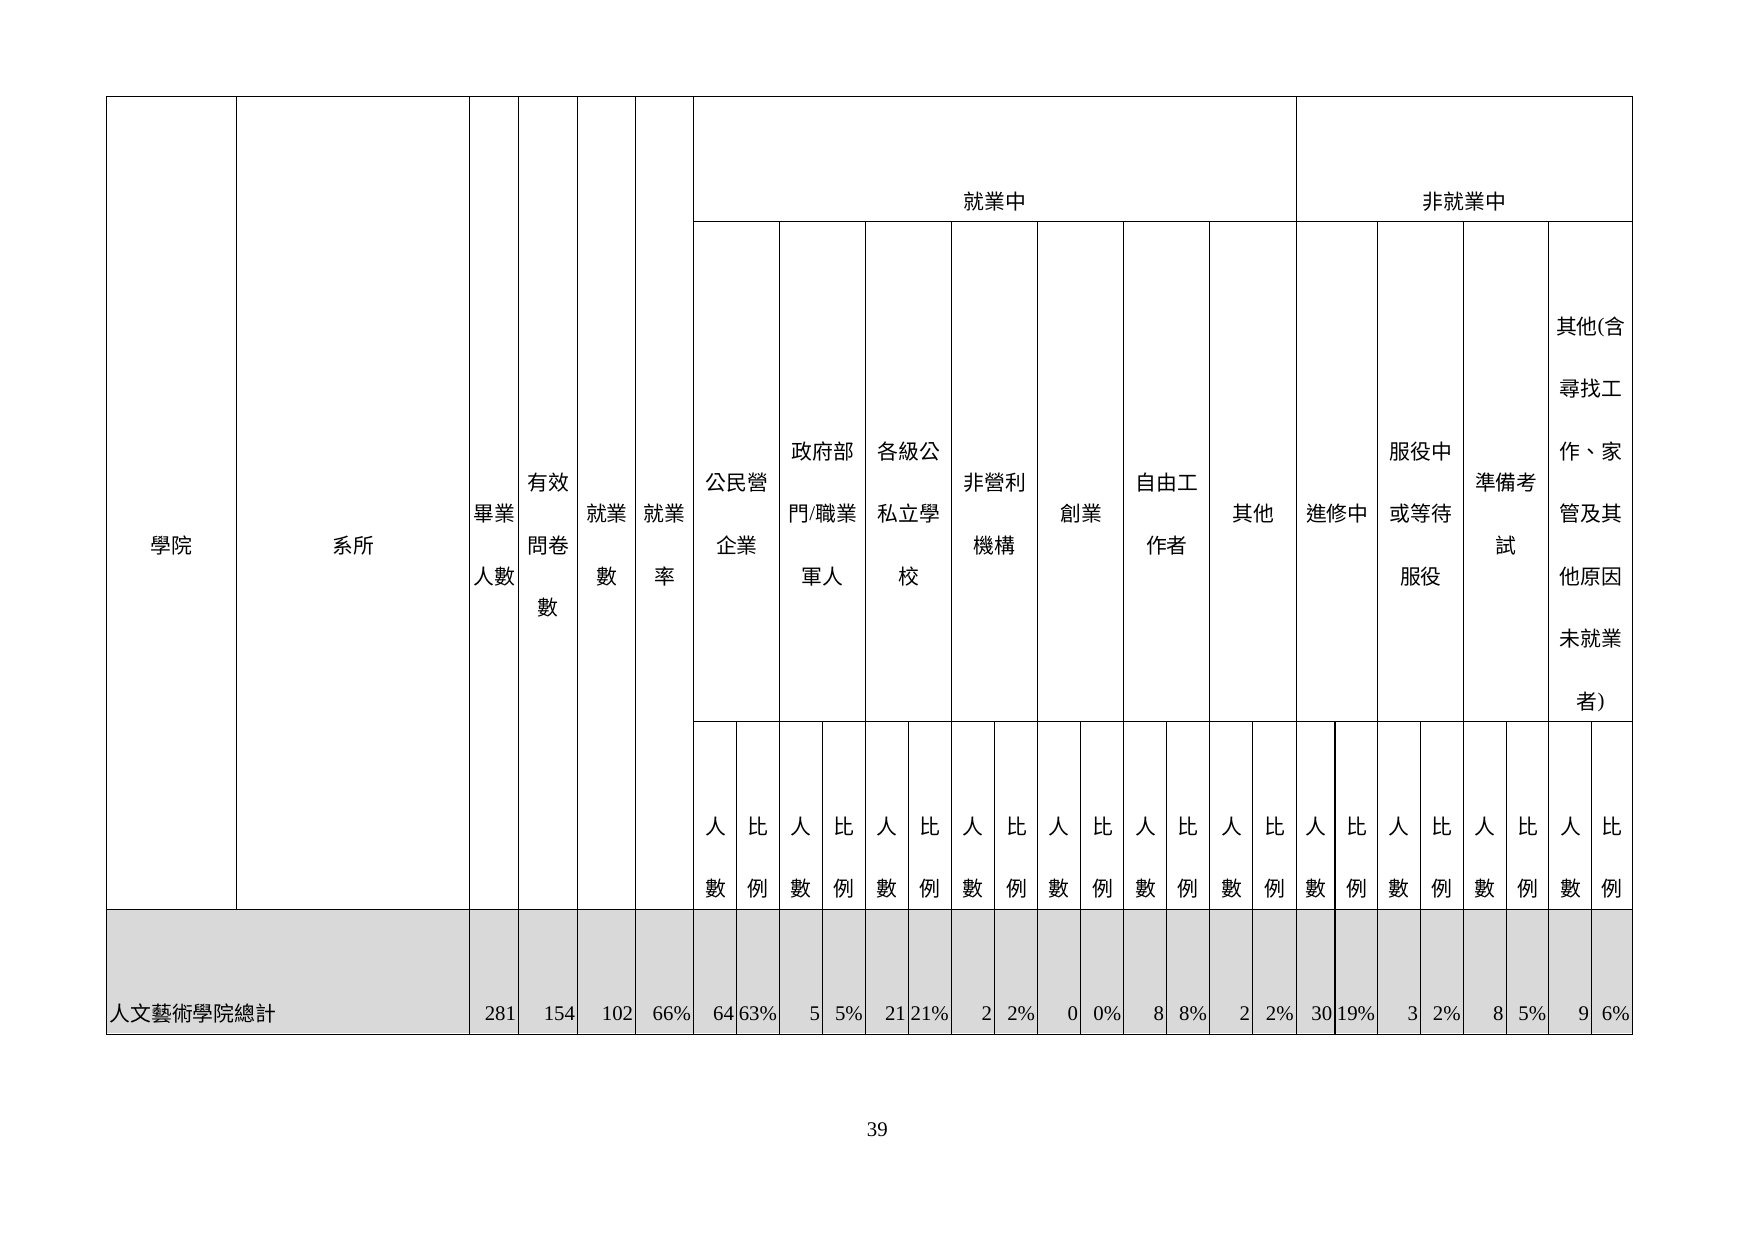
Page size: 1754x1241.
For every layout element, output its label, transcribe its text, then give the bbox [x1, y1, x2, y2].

table_cell 比例 [1336, 722, 1377, 908]
table_cell 8 [1124, 910, 1166, 1033]
table_cell 人數 [1297, 722, 1334, 908]
table_cell 創業 [1038, 222, 1123, 721]
table_cell 比例 [909, 722, 951, 908]
table_cell 人數 [694, 722, 736, 908]
table_cell 比例 [823, 722, 865, 908]
table_cell 進修中 [1297, 222, 1377, 721]
table_cell 人文藝術學院總計 [107, 910, 469, 1033]
table_cell 66% [636, 910, 693, 1033]
table_cell 服役中或等待服役 [1378, 222, 1463, 721]
table_cell 人數 [780, 722, 822, 908]
table_cell 人數 [1464, 722, 1506, 908]
table_cell 人數 [952, 722, 994, 908]
table_cell 9 [1549, 910, 1591, 1033]
table_header 就業數 [578, 97, 635, 908]
table_cell 自由工作者 [1124, 222, 1209, 721]
table_cell 21% [909, 910, 951, 1033]
table_cell 281 [470, 910, 518, 1033]
table_cell 各級公私立學校 [866, 222, 951, 721]
table_cell 3 [1378, 910, 1420, 1033]
table_cell 比例 [737, 722, 779, 908]
table_cell 2% [995, 910, 1037, 1033]
table_header 畢業人數 [470, 97, 518, 908]
table_cell 非營利機構 [952, 222, 1037, 721]
table_cell 30 [1297, 910, 1334, 1033]
table_cell 其他(含尋找工作、家管及其他原因未就業者) [1549, 222, 1632, 721]
table_header 非就業中 [1297, 97, 1632, 221]
table_cell 公民營企業 [694, 222, 779, 721]
table_header 學院 [107, 97, 236, 908]
table_cell 比例 [1167, 722, 1209, 908]
table_cell 21 [866, 910, 908, 1033]
table_cell 8 [1464, 910, 1506, 1033]
table_cell 比例 [995, 722, 1037, 908]
table_cell 0 [1038, 910, 1080, 1033]
table_cell 比例 [1507, 722, 1548, 908]
table_cell 人數 [1549, 722, 1591, 908]
table_cell 2 [1210, 910, 1252, 1033]
table_cell 6% [1592, 910, 1632, 1033]
table_cell 準備考試 [1464, 222, 1548, 721]
table_cell 人數 [1038, 722, 1080, 908]
table_cell 比例 [1081, 722, 1123, 908]
table_cell 5% [1507, 910, 1548, 1033]
table_header 系所 [237, 97, 469, 908]
table_cell 0% [1081, 910, 1123, 1033]
table_cell 5 [780, 910, 822, 1033]
table_cell 人數 [1378, 722, 1420, 908]
table_cell 2% [1253, 910, 1296, 1033]
table_cell 64 [694, 910, 736, 1033]
table_header 就業率 [636, 97, 693, 908]
table_cell 人數 [1210, 722, 1252, 908]
table_cell 人數 [866, 722, 908, 908]
table_cell 比例 [1253, 722, 1296, 908]
table_cell 比例 [1421, 722, 1463, 908]
table_cell 63% [737, 910, 779, 1033]
table_cell 102 [578, 910, 635, 1033]
table_header 就業中 [694, 97, 1296, 221]
table_cell 政府部門/職業軍人 [780, 222, 865, 721]
table_cell 8% [1167, 910, 1209, 1033]
table_cell 2 [952, 910, 994, 1033]
table_header 有效問卷數 [519, 97, 577, 908]
table_cell 人數 [1124, 722, 1166, 908]
table_cell 比例 [1592, 722, 1632, 908]
table_cell 2% [1421, 910, 1463, 1033]
table_cell 其他 [1210, 222, 1296, 721]
table_cell 19% [1336, 910, 1377, 1033]
table_cell 5% [823, 910, 865, 1033]
table_cell 154 [519, 910, 577, 1033]
